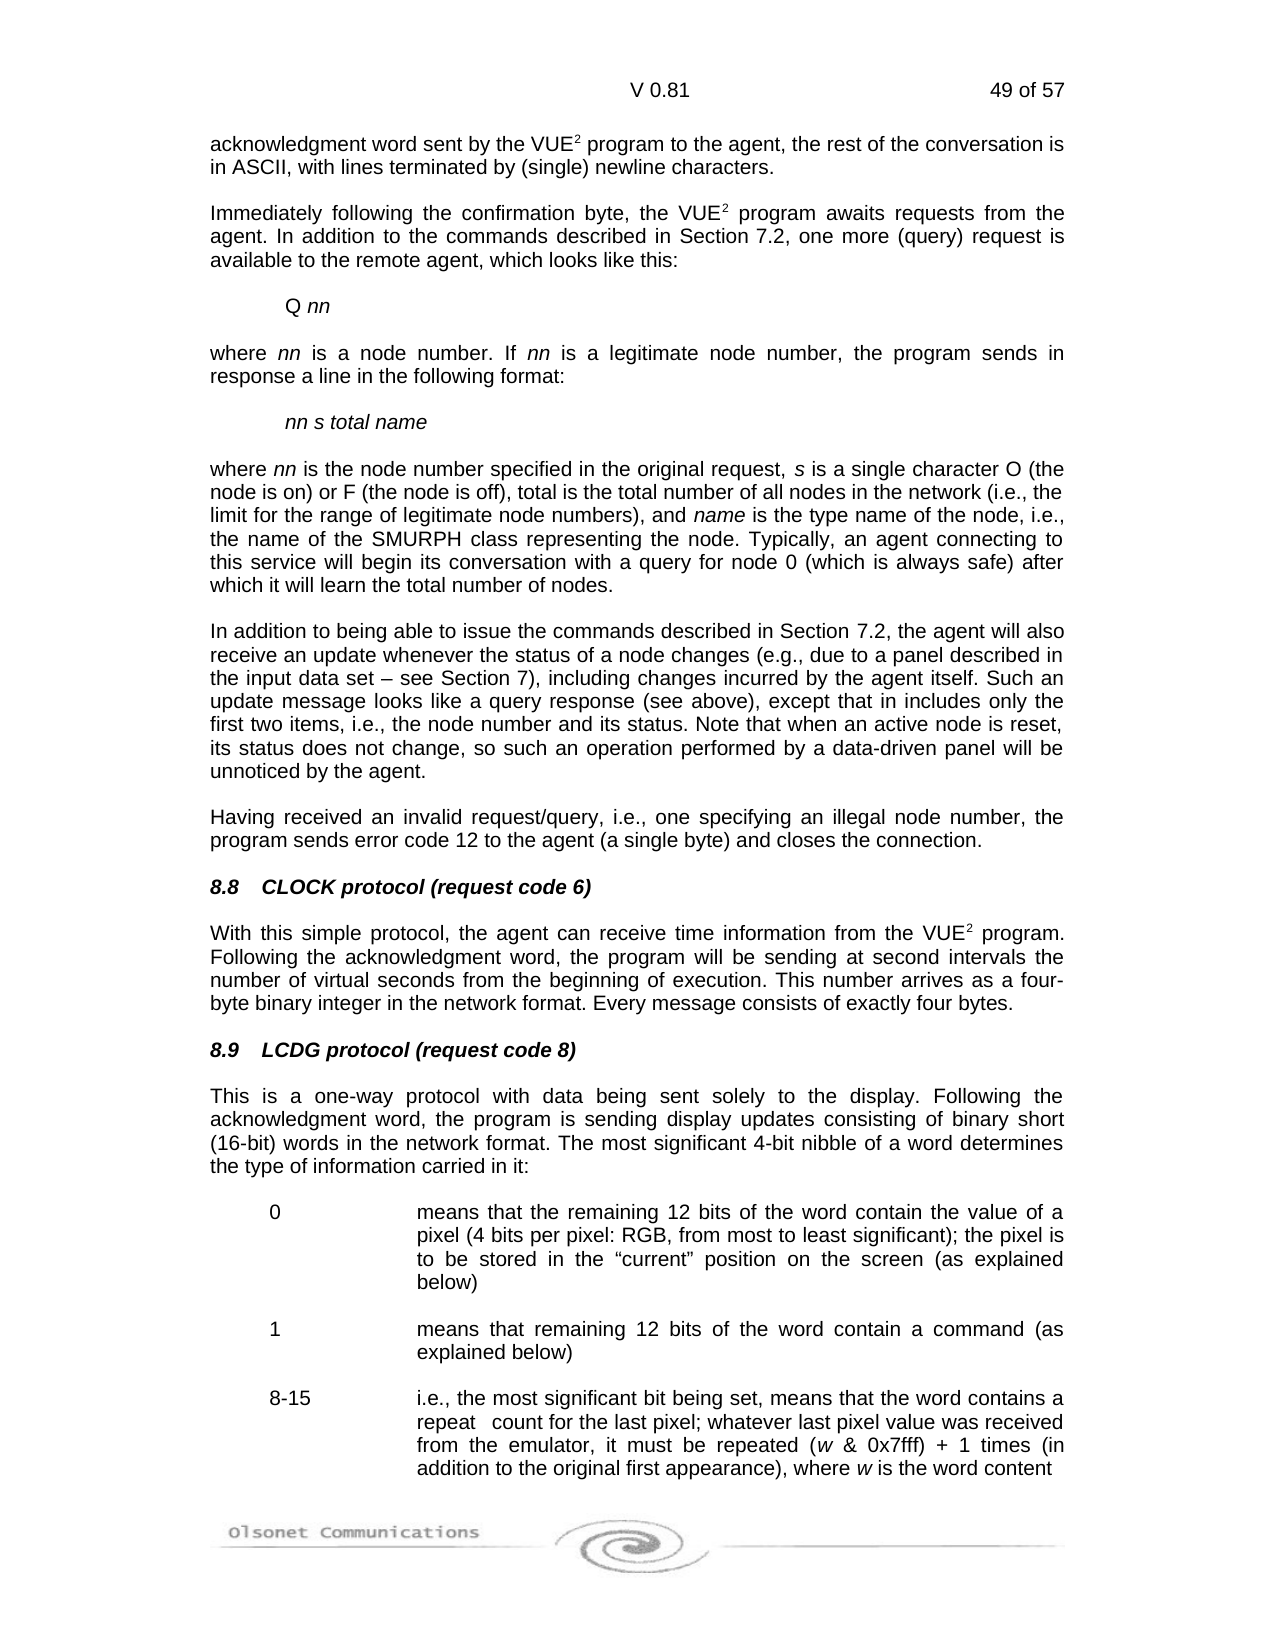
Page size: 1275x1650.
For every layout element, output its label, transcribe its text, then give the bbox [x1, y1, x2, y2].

text With this simple protocol, the agent can receive time information from the VUE2 program. Following the acknowledgment word, the program will be sending at second intervals the number of virtual seconds from the beginning of execution. This number arrives as a four-byte binary integer in the network format. Every message consists of exactly four bytes. [210, 922, 1065, 1015]
picture [210, 1504, 1065, 1596]
subtitle LCDG protocol (request code 8) [210, 1038, 1065, 1061]
text where nn is a node number. If nn is a legitimate node number, the program sends in response a line in the following format: [210, 341, 1065, 388]
text In addition to being able to issue the commands described in Section 7.2, the agent will also receive an update whenever the status of a node changes (e.g., due to a panel described in the input data set – see Section 7), including changes incurred by the agent itself. Such an update message looks like a query response (see above), except that in includes only the first two items, i.e., the node number and its status. Note that when an active node is reset, its status does not change, so such an operation performed by a data-driven panel will be unnoticed by the agent. [210, 620, 1065, 783]
subtitle CLOCK protocol (request code 6) [210, 876, 1065, 899]
text 0 means that the remaining 12 bits of the word contain the value of a pixel (4 bits per pixel: RGB, from most to least significant); the pixel is to be stored in the “current” position on the screen (as explained below) [269, 1201, 1065, 1294]
text Immediately following the confirmation byte, the VUE2 program awaits requests from the agent. In addition to the commands described in Section 7.2, one more (query) request is available to the remote agent, which looks like this: [210, 202, 1065, 272]
text This is a one-way protocol with data being sent solely to the display. Following the acknowledgment word, the program is sending display updates consisting of binary short (16-bit) words in the network format. The most significant 4-bit nibble of a word determines the type of information carried in it: [210, 1084, 1065, 1177]
text nn s total name [210, 411, 1065, 434]
text Q nn [210, 295, 1065, 318]
text 8-15 i.e., the most significant bit being set, means that the word contains a repeat count for the last pixel; whatever last pixel value was received from the emulator, it must be repeated (w & 0x7fff) + 1 times (in addition to the original first appearance), where w is the word content [269, 1387, 1065, 1480]
text Having received an invalid request/query, i.e., one specifying an illegal node number, the program sends error code 12 to the agent (a single byte) and closes the connection. [210, 806, 1065, 852]
text 1 means that remaining 12 bits of the word contain a command (as explained below) [269, 1317, 1065, 1364]
text where nn is the node number specified in the original request, s is a single character O (the node is on) or F (the node is off), total is the total number of all nodes in the network (i.e., the limit for the range of legitimate node numbers), and name is the type name of the node, i.e., the name of the SMURPH class representing the node. Typically, an agent connecting to this service will begin its conversation with a query for node 0 (which is always safe) after which it will learn the total number of nodes. [210, 457, 1065, 597]
text acknowledgment word sent by the VUE2 program to the agent, the rest of the conversation is in ASCII, with lines terminated by (single) newline characters. [210, 132, 1065, 179]
